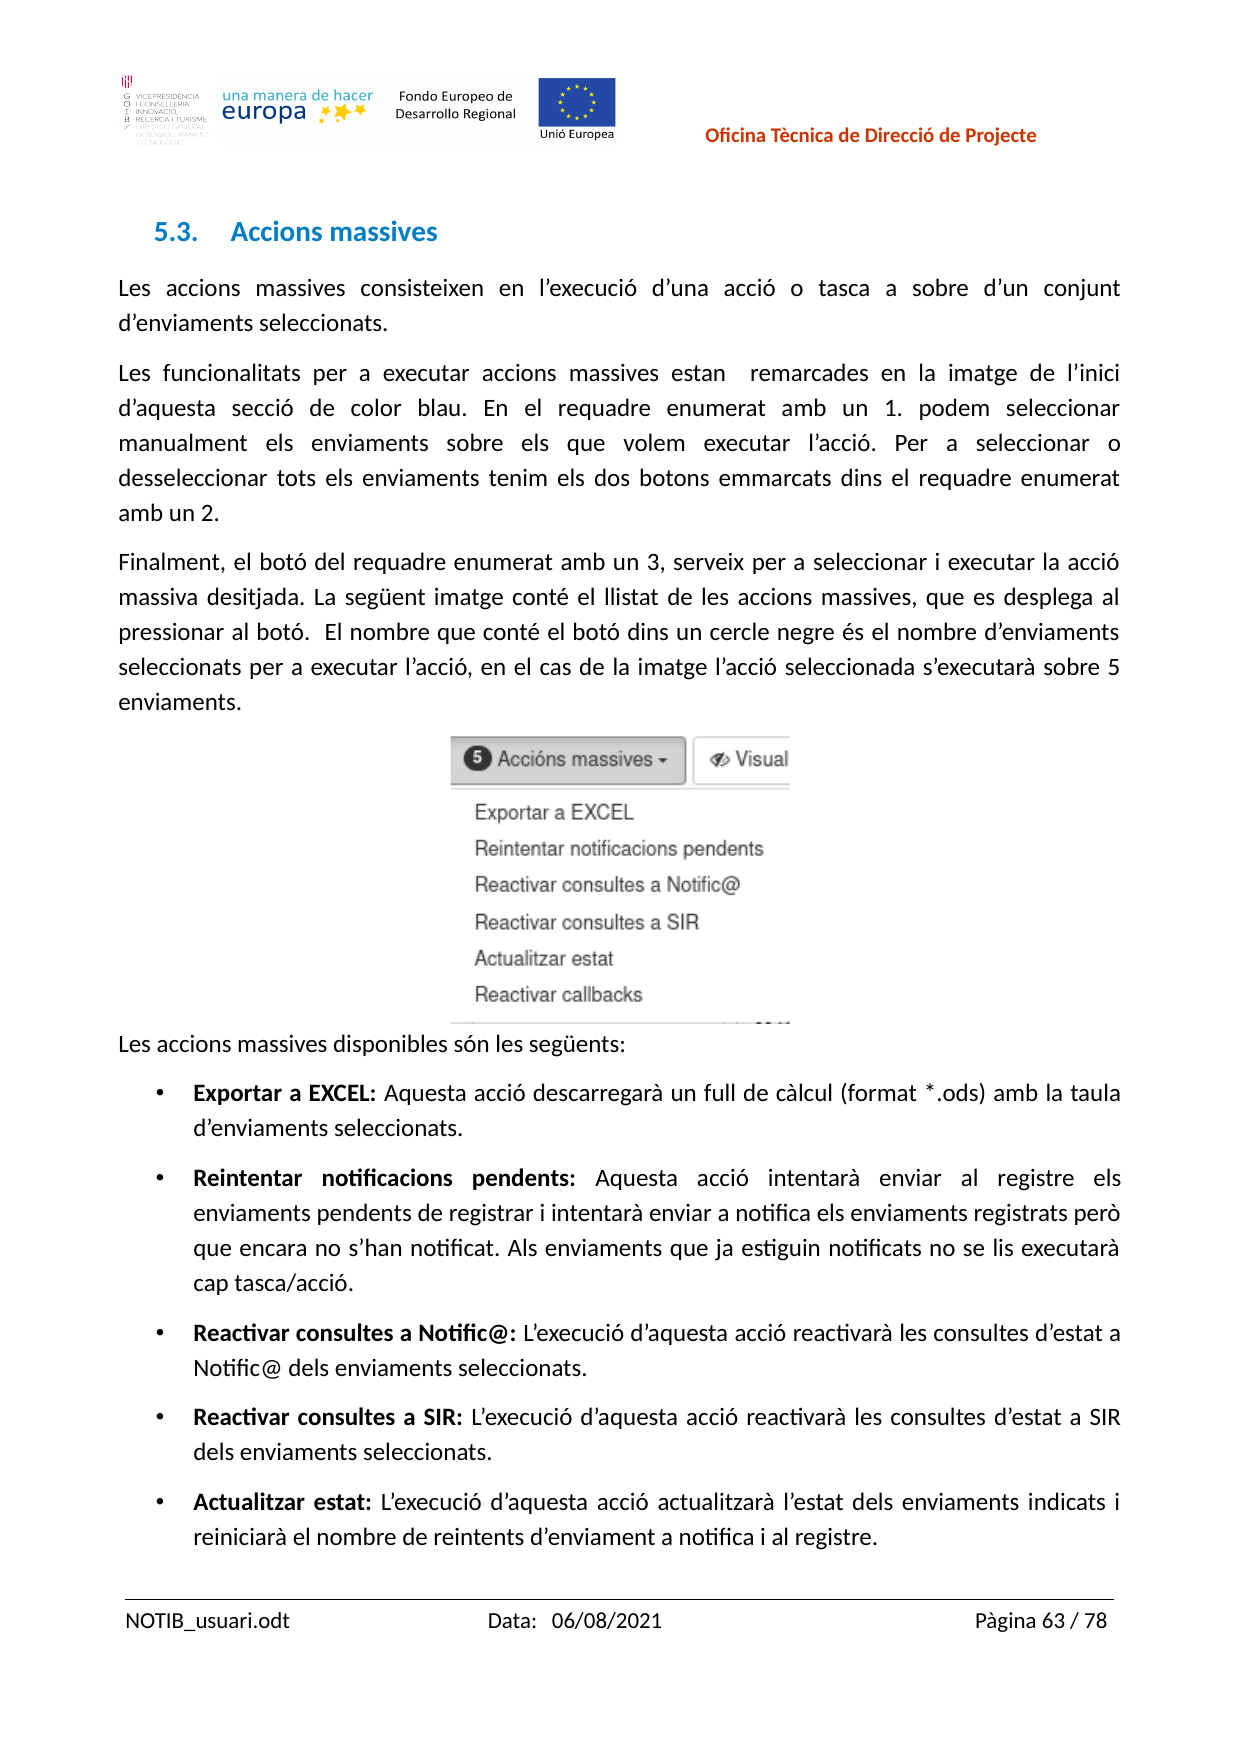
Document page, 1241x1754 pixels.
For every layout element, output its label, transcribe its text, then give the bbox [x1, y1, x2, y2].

picture [118, 73, 213, 147]
picture [450, 736, 790, 1024]
list Actualitzar estat: L’execució d’aquesta acció actualitzarà l’estat dels enviaments indicats i reiniciarà el nombre de reintents d’enviament a notifica i al registre. [156, 1486, 1122, 1551]
text Les accions massives consisteixen en l’execució d’una acció o tasca a sobre d’un conjunt d’enviaments seleccionats. [118, 272, 1122, 338]
picture [219, 73, 621, 147]
subtitle Accions massives [153, 213, 1122, 249]
text Les funcionalitats per a executar accions massives estan remarcades en la imatge de l’inici d’aquesta secció de color blau. En el requadre enumerat amb un 1. podem seleccionar manualment els enviaments sobre els que volem executar l’acció. Per a seleccionar o desseleccionar tots els enviaments tenim els dos botons emmarcats dins el requadre enumerat amb un 2. [118, 357, 1122, 527]
text Les accions massives disponibles són les següents: [118, 1024, 1122, 1058]
list Reactivar consultes a Notific@: L’execució d’aquesta acció reactivarà les consultes d’estat a Notific@ dels enviaments seleccionats. [156, 1317, 1122, 1382]
list Reintentar notificacions pendents: Aquesta acció intentarà enviar al registre els enviaments pendents de registrar i intentarà enviar a notifica els enviaments registrats però que encara no s’han notificat. Als enviaments que ja estiguin notificats no se lis executarà cap tasca/acció. [156, 1162, 1122, 1298]
list Exportar a EXCEL: Aquesta acció descarregarà un full de càlcul (format *.ods) amb la taula d’enviaments seleccionats. [156, 1077, 1122, 1143]
text Finalment, el botó del requadre enumerat amb un 3, serveix per a seleccionar i executar la acció massiva desitjada. La següent imatge conté el llistat de les accions massives, que es desplega al pressionar al botó. El nombre que conté el botó dins un cercle negre és el nombre d’enviaments seleccionats per a executar l’acció, en el cas de la imatge l’acció seleccionada s’executarà sobre 5 enviaments. [118, 546, 1122, 717]
list Reactivar consultes a SIR: L’execució d’aquesta acció reactivarà les consultes d’estat a SIR dels enviaments seleccionats. [156, 1401, 1122, 1467]
